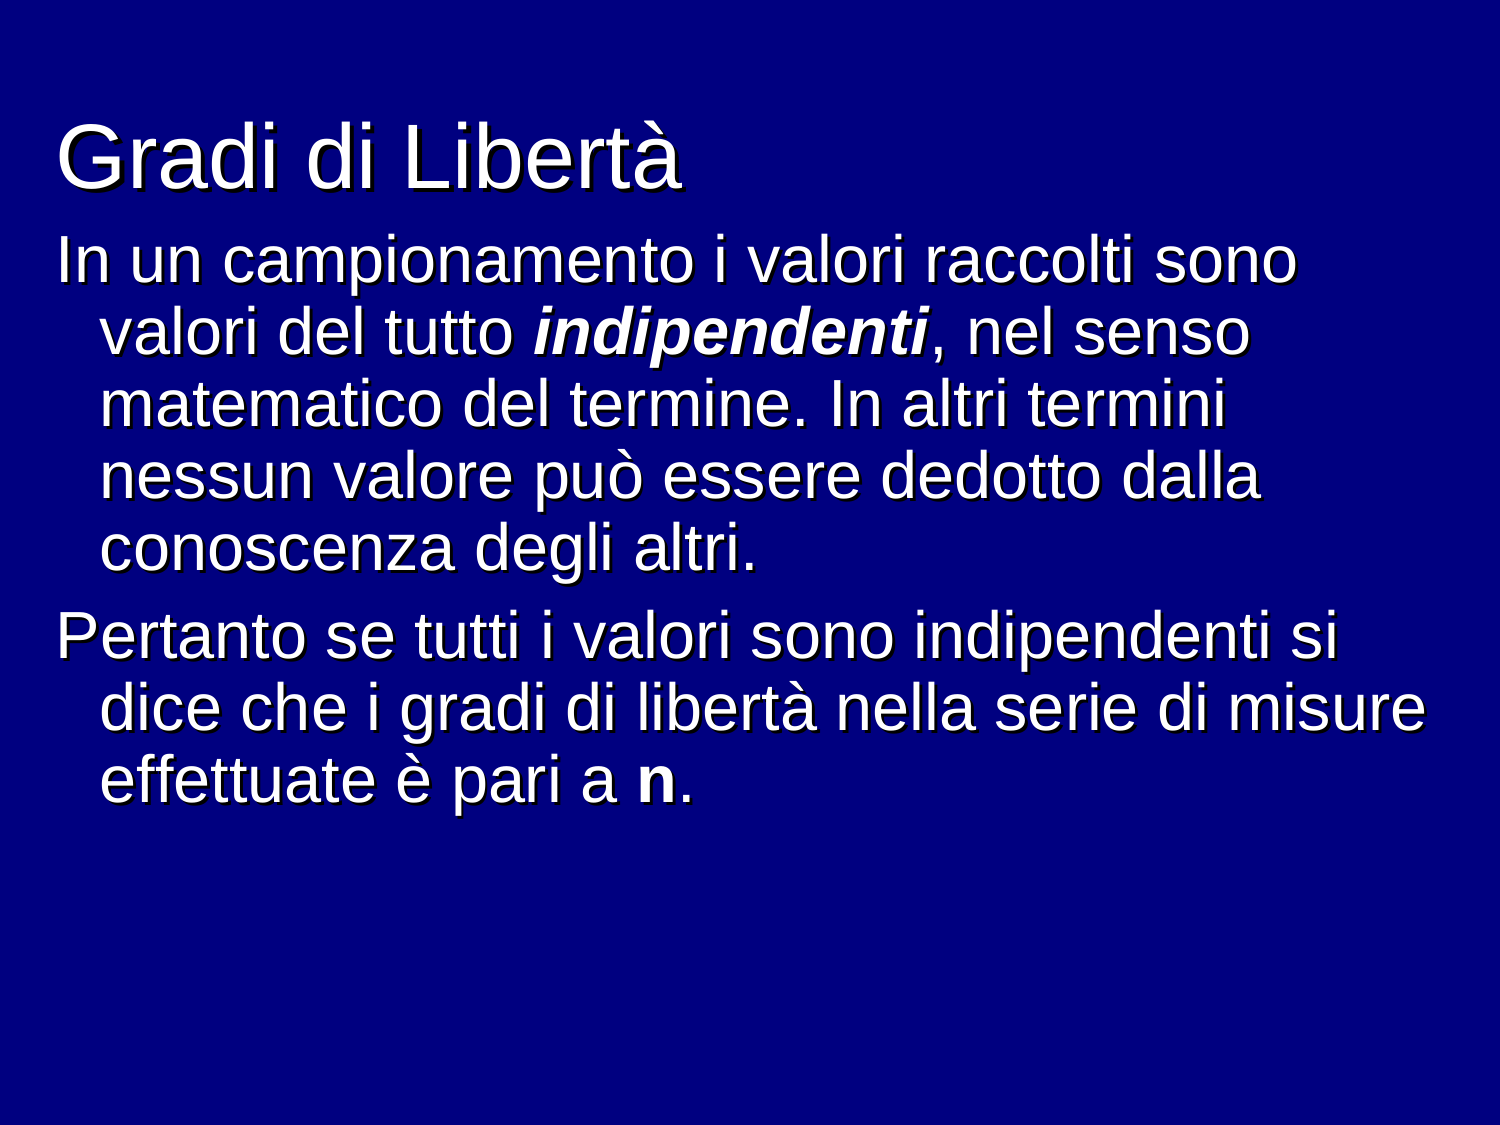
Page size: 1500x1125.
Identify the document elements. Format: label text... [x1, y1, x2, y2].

text_box Gradi di Libertà In un campionamento i valori raccolti sono valori del tutto indipendenti, nel senso matematico del termine. In altri termini nessun valore può essere dedotto dalla conoscenza degli altri. Pertanto se tutti i valori sono indipendenti si dice che i gradi di libertà nella serie di misure effettuate è pari a n. [41, 101, 1447, 1071]
